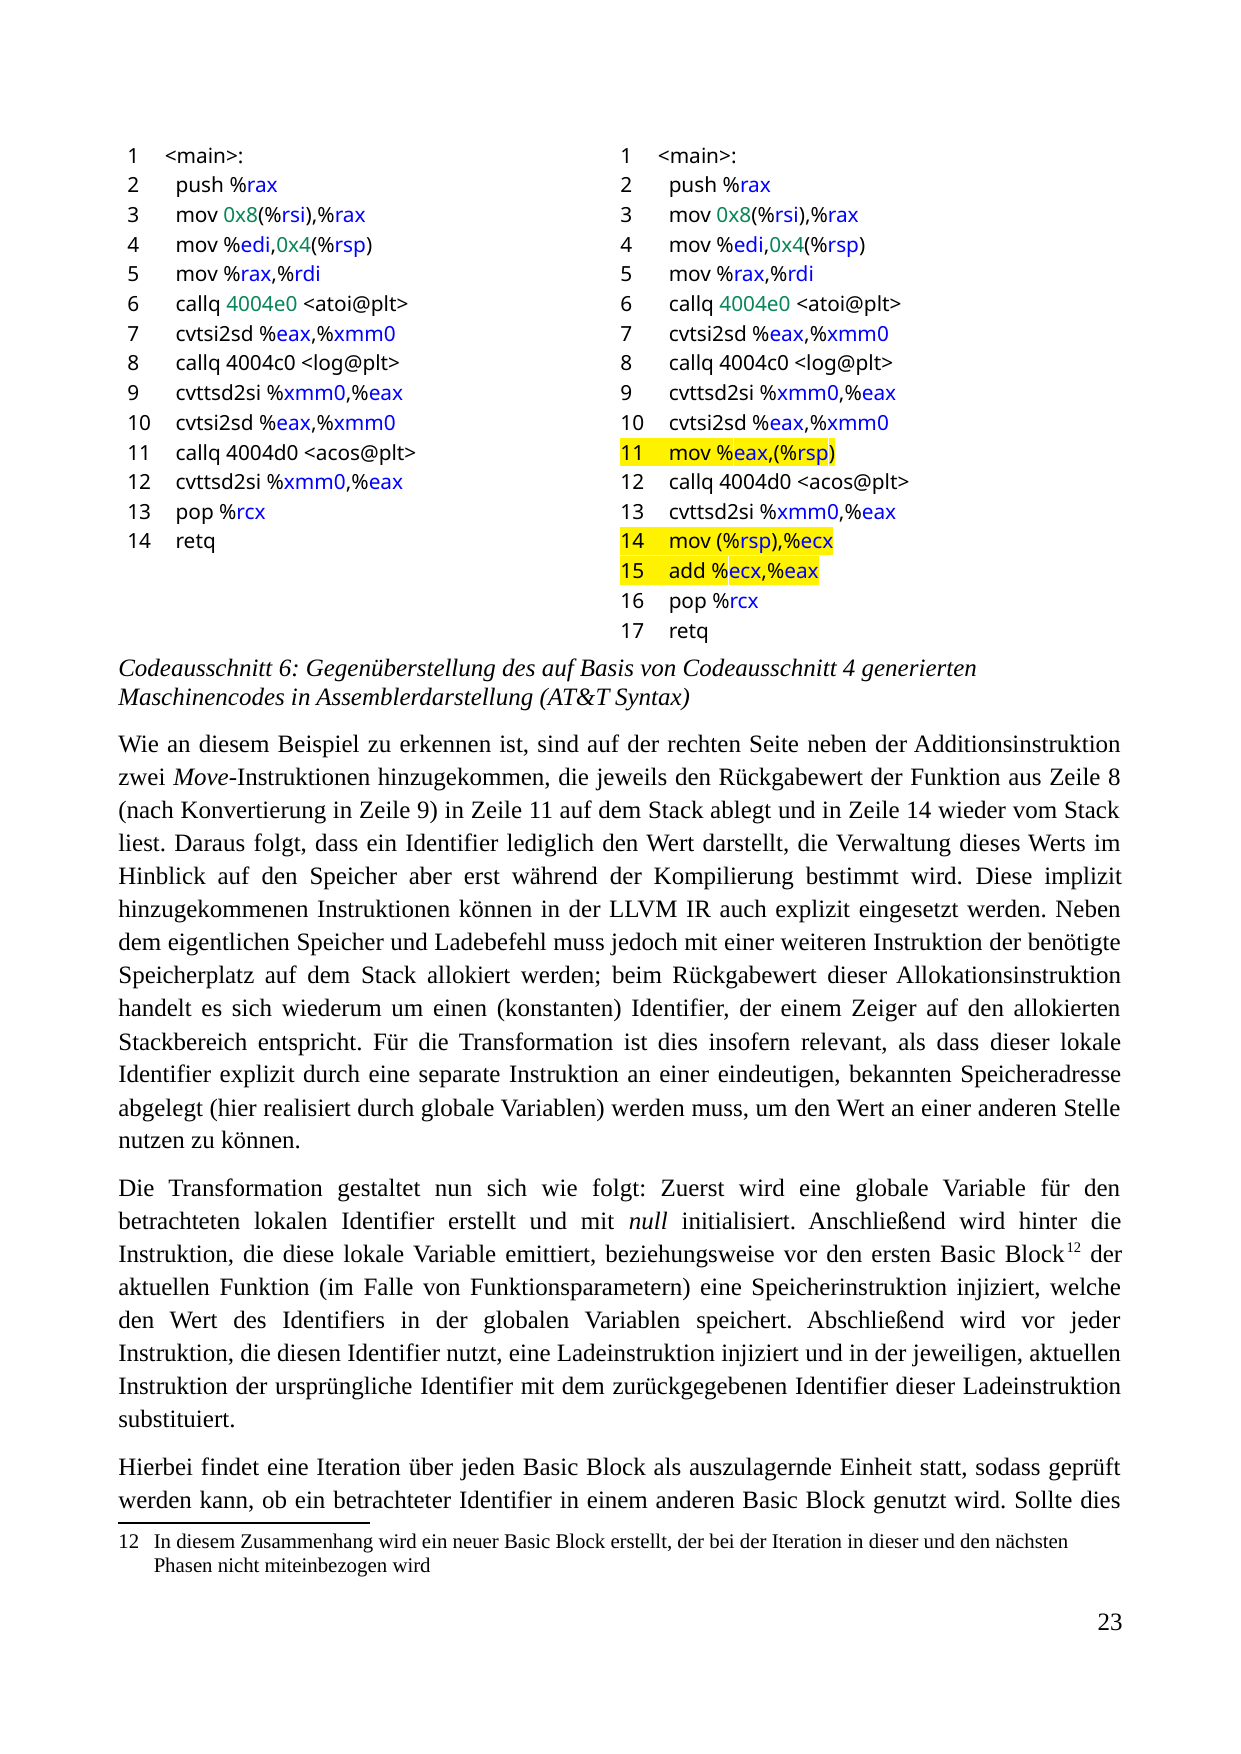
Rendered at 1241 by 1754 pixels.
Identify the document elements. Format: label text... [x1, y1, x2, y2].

list <main>: [620, 139, 1113, 169]
list <main>: [127, 139, 620, 169]
list pop %rcx [620, 585, 1113, 614]
list cvttsd2si %xmm0,%eax [620, 496, 1113, 525]
list cvtsi2sd %eax,%xmm0 [620, 407, 1113, 436]
text Die Transformation gestaltet nun sich wie folgt: Zuerst wird eine globale Variable für den betrachteten lokalen Identifier erstellt und mit null initialisiert. Anschließend wird hinter die Instruktion, die diese lokale Variable emittiert, beziehungsweise vor den ersten Basic Block der aktuellen Funktion (im Falle von Funktionsparametern) eine Speicherinstruktion injiziert, welche den Wert des Identifiers in der globalen Variablen speichert. Abschließend wird vor jeder Instruktion, die diesen Identifier nutzt, eine Ladeinstruktion injiziert und in der jeweiligen, aktuellen Instruktion der ursprüngliche Identifier mit dem zurückgegebenen Identifier dieser Ladeinstruktion substituiert. [118, 1173, 1122, 1433]
list mov %edi,0x4(%rsp) [620, 228, 1113, 258]
text In diesem Zusammenhang wird ein neuer Basic Block erstellt, der bei der Iteration in dieser und den nächsten Phasen nicht miteinbezogen wird [118, 1529, 1122, 1577]
text Hierbei findet eine Iteration über jeden Basic Block als auszulagernde Einheit statt, sodass geprüft werden kann, ob ein betrachteter Identifier in einem anderen Basic Block genutzt wird. Sollte dies [118, 1452, 1122, 1514]
list mov (%rsp),%ecx [620, 525, 1113, 555]
text Wie an diesem Beispiel zu erkennen ist, sind auf der rechten Seite neben der Additionsinstruktion zwei Move-Instruktionen hinzugekommen, die jeweils den Rückgabewert der Funktion aus Zeile 8 (nach Konvertierung in Zeile 9) in Zeile 11 auf dem Stack ablegt und in Zeile 14 wieder vom Stack liest. Daraus folgt, dass ein Identifier lediglich den Wert darstellt, die Verwaltung dieses Werts im Hinblick auf den Speicher aber erst während der Kompilierung bestimmt wird. Diese implizit hinzugekommenen Instruktionen können in der LLVM IR auch explizit eingesetzt werden. Neben dem eigentlichen Speicher und Ladebefehl muss jedoch mit einer weiteren Instruktion der benötigte Speicherplatz auf dem Stack allokiert werden; beim Rückgabewert dieser Allokationsinstruktion handelt es sich wiederum um einen (konstanten) Identifier, der einem Zeiger auf den allokierten Stackbereich entspricht. Für die Transformation ist dies insofern relevant, als dass dieser lokale Identifier explizit durch eine separate Instruktion an einer eindeutigen, bekannten Speicheradresse abgelegt (hier realisiert durch globale Variablen) werden muss, um den Wert an einer anderen Stelle nutzen zu können. [118, 729, 1122, 1154]
list mov 0x8(%rsi),%rax [620, 199, 1113, 228]
list cvttsd2si %xmm0,%eax [620, 377, 1113, 407]
list mov %rax,%rdi [127, 258, 620, 288]
list callq 4004c0 <log@plt> [620, 347, 1113, 377]
list pop %rcx [127, 496, 620, 525]
list push %rax [620, 169, 1113, 199]
list cvtsi2sd %eax,%xmm0 [127, 407, 620, 436]
list mov 0x8(%rsi),%rax [127, 199, 620, 228]
list callq 4004c0 <log@plt> [127, 347, 620, 377]
list callq 4004e0 <atoi@plt> [127, 288, 620, 318]
list callq 4004e0 <atoi@plt> [620, 288, 1113, 318]
list cvtsi2sd %eax,%xmm0 [620, 318, 1113, 347]
list cvttsd2si %xmm0,%eax [127, 466, 620, 496]
list add %ecx,%eax [620, 555, 1113, 585]
list mov %edi,0x4(%rsp) [127, 228, 620, 258]
list callq 4004d0 <acos@plt> [620, 466, 1113, 496]
list retq [127, 525, 620, 555]
list callq 4004d0 <acos@plt> [127, 436, 620, 466]
list cvttsd2si %xmm0,%eax [127, 377, 620, 407]
list mov %rax,%rdi [620, 258, 1113, 288]
list retq [620, 614, 1113, 644]
list mov %eax,(%rsp) [620, 436, 1113, 466]
text Codeausschnitt 6: Gegenüberstellung des auf Basis von Codeausschnitt 4 generierten Maschinencodes in Assemblerdarstellung (AT&T Syntax) [118, 131, 1122, 711]
list push %rax [127, 169, 620, 199]
list cvtsi2sd %eax,%xmm0 [127, 318, 620, 347]
